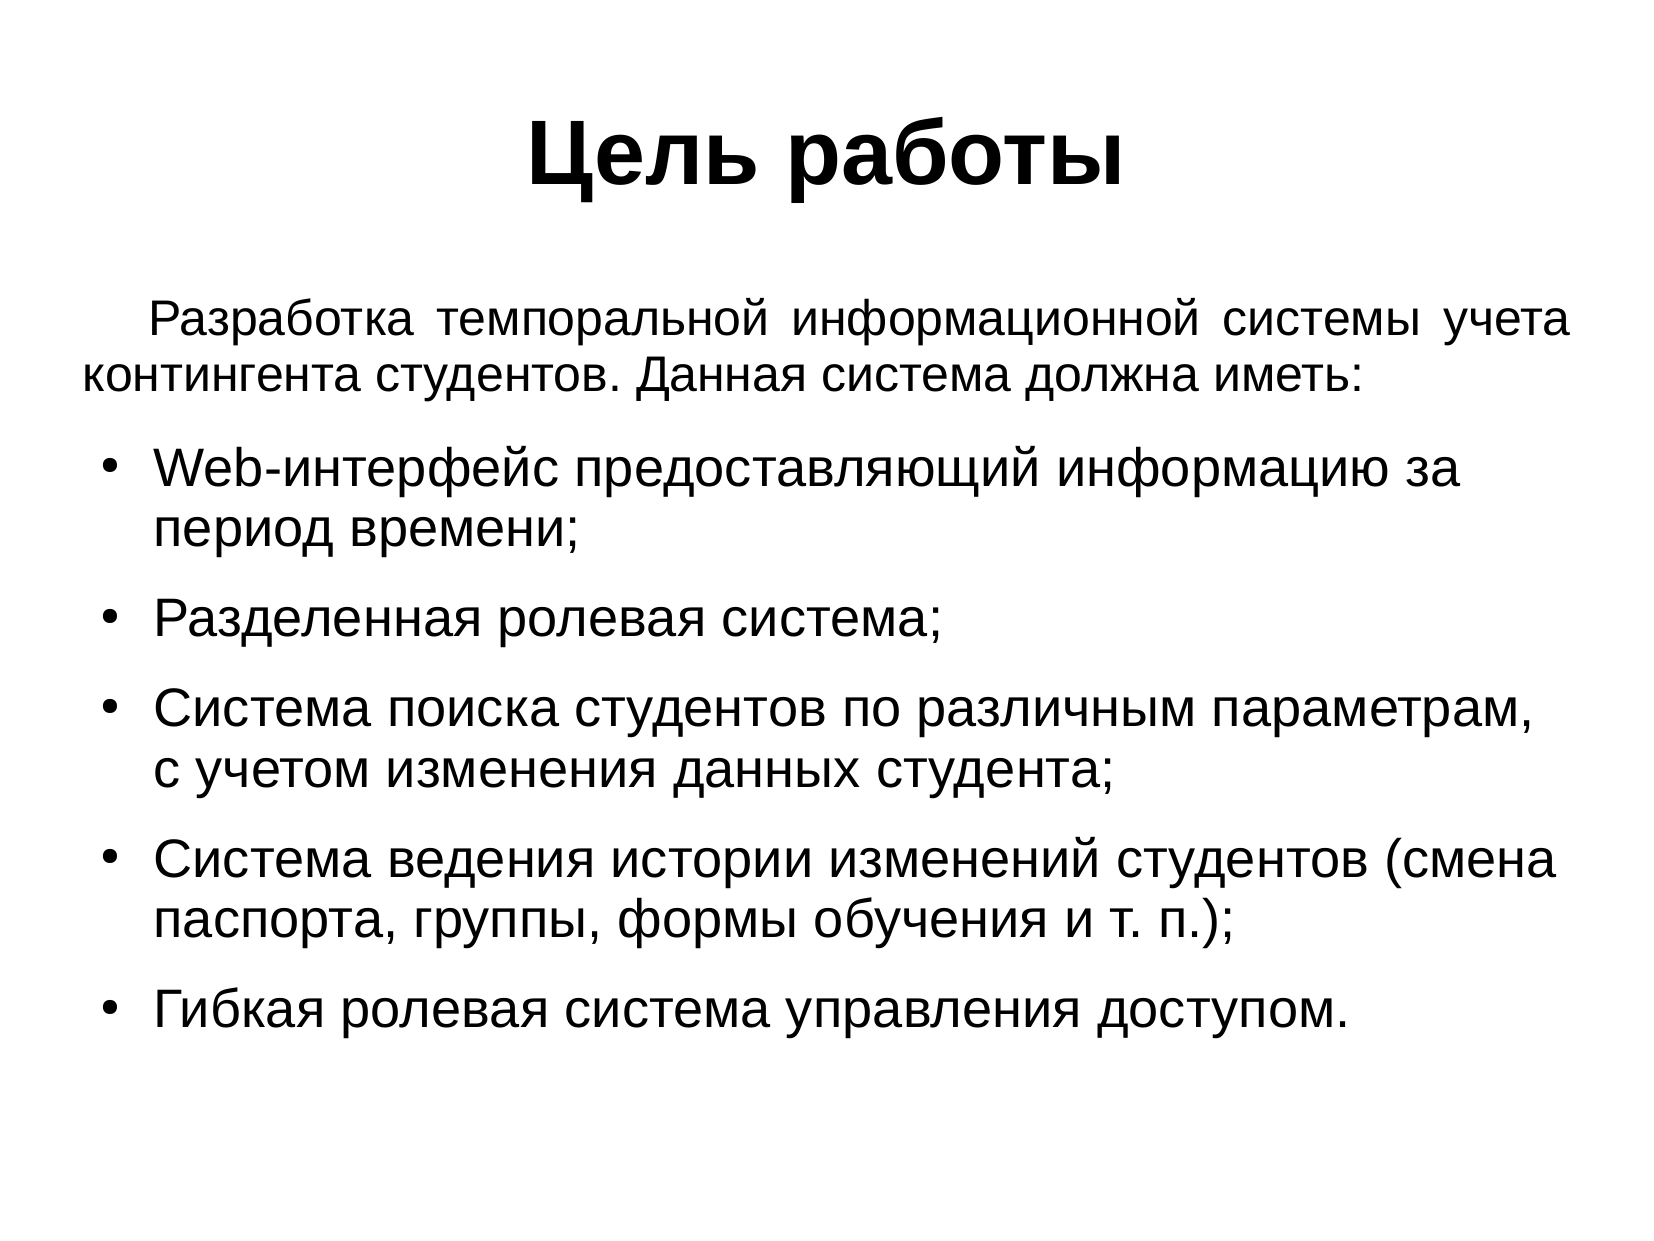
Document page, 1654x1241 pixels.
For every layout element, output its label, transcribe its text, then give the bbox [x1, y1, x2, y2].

title Цель работы [82, 49, 1571, 257]
list Разработка темпоральной информационной системы учета контингента студентов. Данная система должна иметь: [82, 290, 1571, 437]
list Web-интерфейс предоставляющий информацию за период времени; Разделенная ролевая система; Система поиска студентов по различным параметрам, с учетом изменения данных студента; Система ведения истории изменений студентов (смена паспорта, группы, формы обучения и т. п.); Гибкая ролевая система управления доступом. [82, 437, 1571, 1099]
